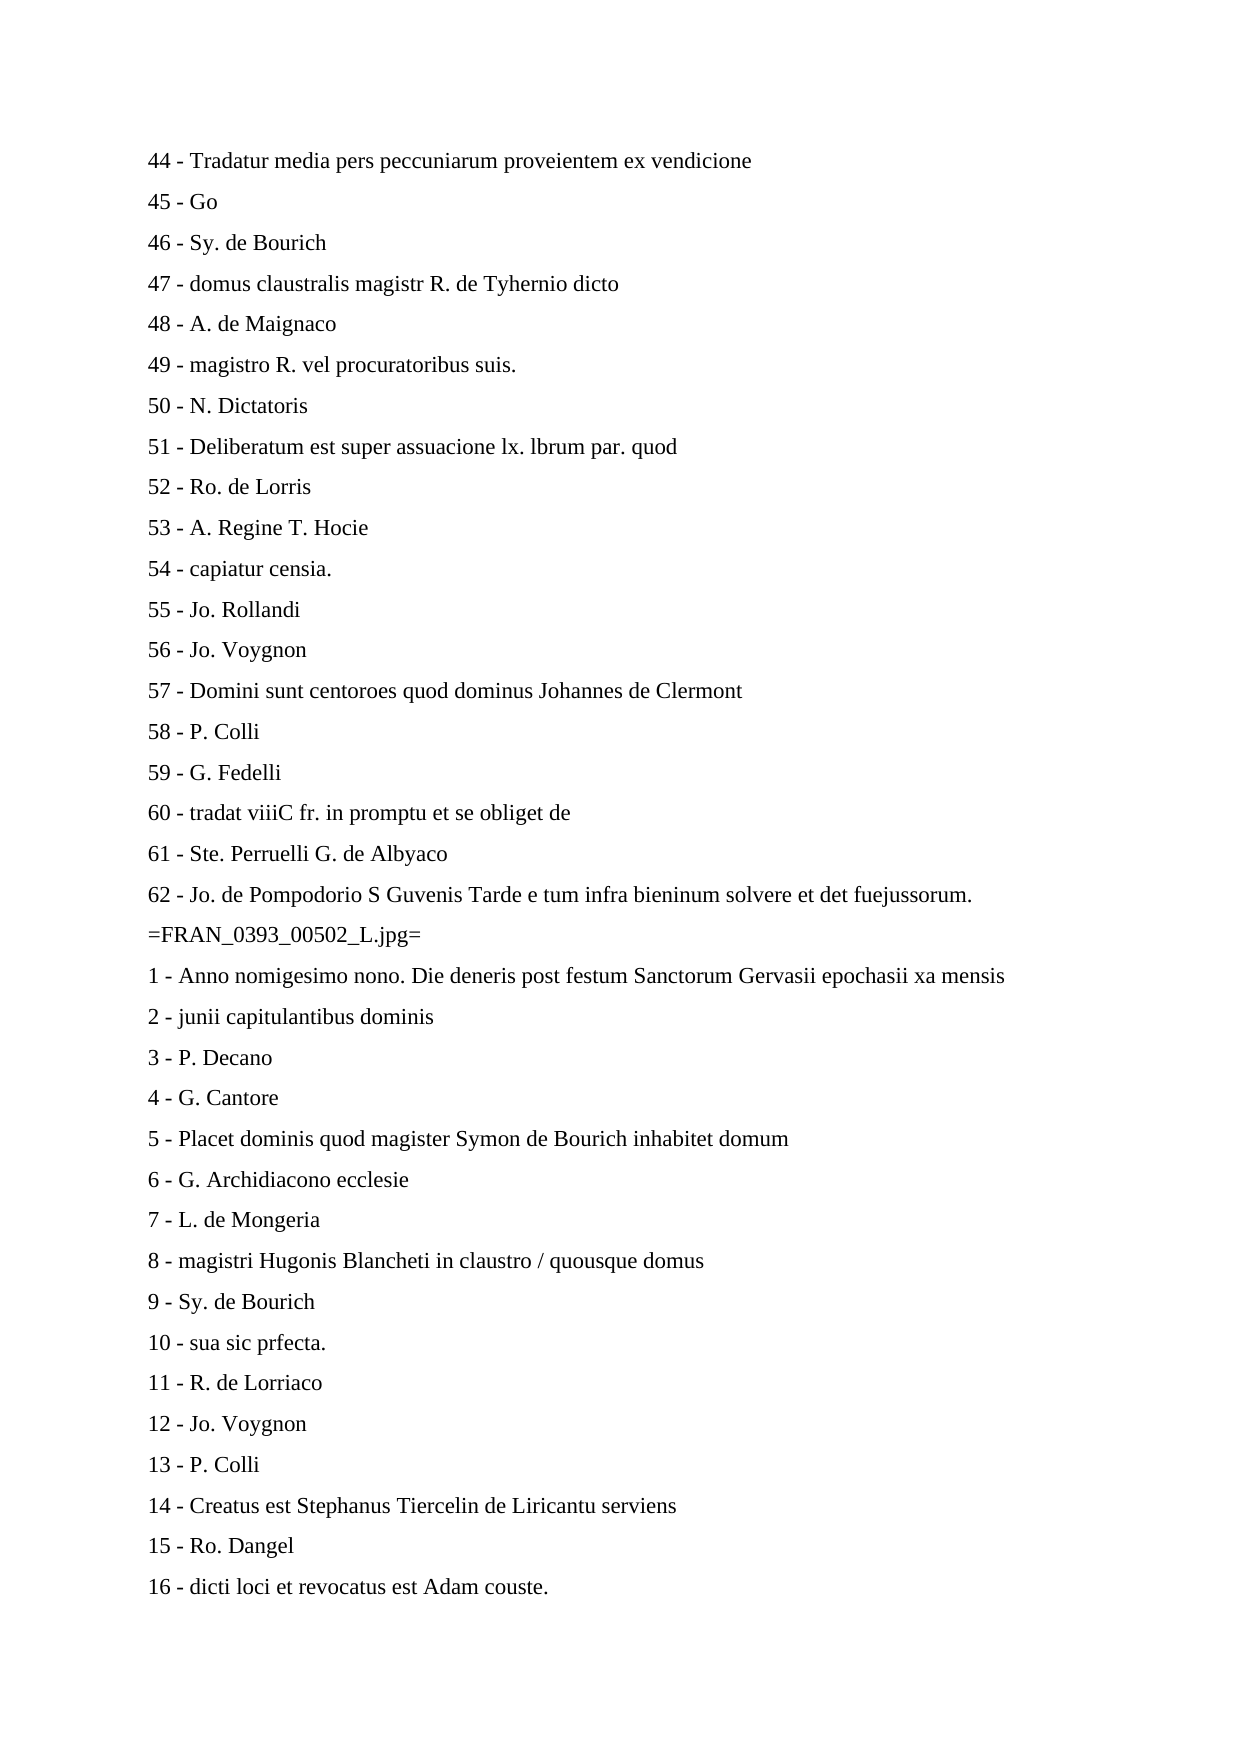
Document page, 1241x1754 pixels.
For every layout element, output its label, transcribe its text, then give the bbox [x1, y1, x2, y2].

text 46 - Sy. de Bourich [148, 229, 1093, 255]
text 54 - capiatur censia. [148, 555, 1093, 581]
text 45 - Go [148, 188, 1093, 215]
text 62 - Jo. de Pompodorio S Guvenis Tarde e tum infra bieninum solvere et det fuejussorum. [148, 881, 1093, 907]
text 4 - G. Cantore [148, 1084, 1093, 1111]
text 12 - Jo. Voygnon [148, 1410, 1093, 1437]
text 48 - A. de Maignaco [148, 311, 1093, 337]
text 58 - P. Colli [148, 718, 1093, 744]
text 1 - Anno nomigesimo nono. Die deneris post festum Sanctorum Gervasii epochasii xa mensis [148, 962, 1093, 988]
text 2 - junii capitulantibus dominis [148, 1003, 1093, 1029]
text 59 - G. Fedelli [148, 758, 1093, 785]
text 14 - Creatus est Stephanus Tiercelin de Liricantu serviens [148, 1492, 1093, 1518]
text 52 - Ro. de Lorris [148, 473, 1093, 500]
text 47 - domus claustralis magistr R. de Tyhernio dicto [148, 270, 1093, 296]
text 8 - magistri Hugonis Blancheti in claustro / quousque domus [148, 1247, 1093, 1274]
text 57 - Domini sunt centoroes quod dominus Johannes de Clermont [148, 677, 1093, 703]
text 50 - N. Dictatoris [148, 392, 1093, 418]
text 13 - P. Colli [148, 1451, 1093, 1477]
text 49 - magistro R. vel procuratoribus suis. [148, 351, 1093, 378]
text 61 - Ste. Perruelli G. de Albyaco [148, 840, 1093, 866]
text 55 - Jo. Rollandi [148, 596, 1093, 622]
text 60 - tradat viiiC fr. in promptu et se obliget de [148, 799, 1093, 826]
text 16 - dicti loci et revocatus est Adam couste. [148, 1573, 1093, 1599]
text 44 - Tradatur media pers peccuniarum proveientem ex vendicione [148, 148, 1093, 174]
text 11 - R. de Lorriaco [148, 1369, 1093, 1396]
text 56 - Jo. Voygnon [148, 636, 1093, 663]
text 5 - Placet dominis quod magister Symon de Bourich inhabitet domum [148, 1125, 1093, 1151]
text 10 - sua sic prfecta. [148, 1329, 1093, 1355]
text =FRAN_0393_00502_L.jpg= [148, 921, 1093, 948]
text 9 - Sy. de Bourich [148, 1288, 1093, 1314]
text 15 - Ro. Dangel [148, 1532, 1093, 1559]
text 3 - P. Decano [148, 1044, 1093, 1070]
text 51 - Deliberatum est super assuacione lx. lbrum par. quod [148, 433, 1093, 459]
text 6 - G. Archidiacono ecclesie [148, 1166, 1093, 1192]
text 53 - A. Regine T. Hocie [148, 514, 1093, 541]
text 7 - L. de Mongeria [148, 1207, 1093, 1233]
